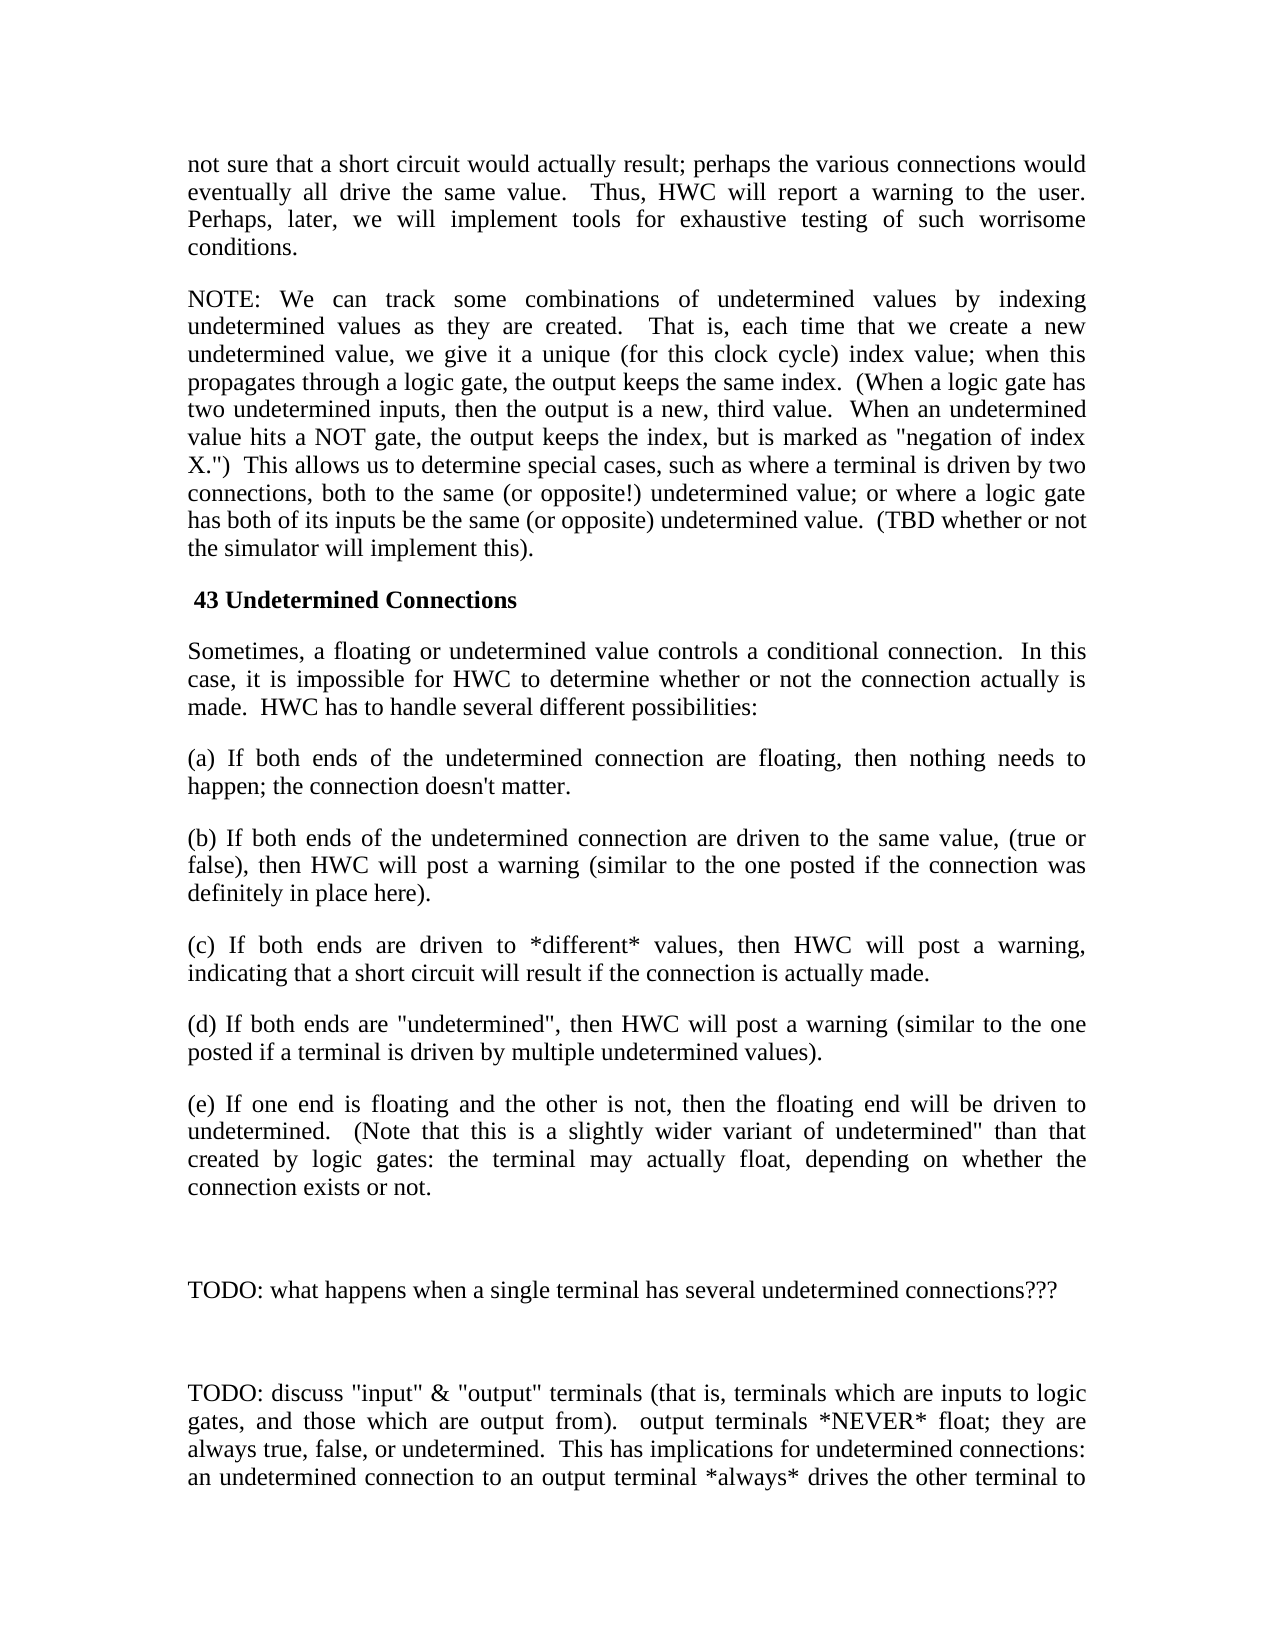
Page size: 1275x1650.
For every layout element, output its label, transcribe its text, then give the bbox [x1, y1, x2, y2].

list Undetermined Connections [187, 586, 1087, 613]
text (c) If both ends are driven to *different* values, then HWC will post a warning, indicating that a short circuit will result if the connection is actually made. [187, 931, 1087, 986]
text Sometimes, a floating or undetermined value controls a conditional connection. In this case, it is impossible for HWC to determine whether or not the connection actually is made. HWC has to handle several different possibilities: [187, 637, 1087, 721]
text (d) If both ends are "undetermined", then HWC will post a warning (similar to the one posted if a terminal is driven by multiple undetermined values). [187, 1010, 1087, 1066]
text (e) If one end is floating and the other is not, then the floating end will be driven to undetermined. (Note that this is a slightly wider variant of undetermined" than that created by logic gates: the terminal may actually float, depending on whether the connection exists or not. [187, 1090, 1087, 1201]
text (a) If both ends of the undetermined connection are floating, then nothing needs to happen; the connection doesn't matter. [187, 744, 1087, 800]
text not sure that a short circuit would actually result; perhaps the various connections would eventually all drive the same value. Thus, HWC will report a warning to the user. Perhaps, later, we will implement tools for exhaustive testing of such worrisome conditions. [187, 150, 1087, 261]
text TODO: what happens when a single terminal has several undetermined connections??? [187, 1276, 1087, 1304]
text TODO: discuss "input" & "output" terminals (that is, terminals which are inputs to logic gates, and those which are output from). output terminals *NEVER* float; they are always true, false, or undetermined. This has implications for undetermined connections: an undetermined connection to an output terminal *always* drives the other terminal to [187, 1379, 1087, 1490]
text (b) If both ends of the undetermined connection are driven to the same value, (true or false), then HWC will post a warning (similar to the one posted if the connection was definitely in place here). [187, 824, 1087, 907]
text NOTE: We can track some combinations of undetermined values by indexing undetermined values as they are created. That is, each time that we create a new undetermined value, we give it a unique (for this clock cycle) index value; when this propagates through a logic gate, the output keeps the same index. (When a logic gate has two undetermined inputs, then the output is a new, third value. When an undetermined value hits a NOT gate, the output keeps the index, but is marked as "negation of index X.") This allows us to determine special cases, such as where a terminal is driven by two connections, both to the same (or opposite!) undetermined value; or where a logic gate has both of its inputs be the same (or opposite) undetermined value. (TBD whether or not the simulator will implement this). [187, 285, 1087, 562]
